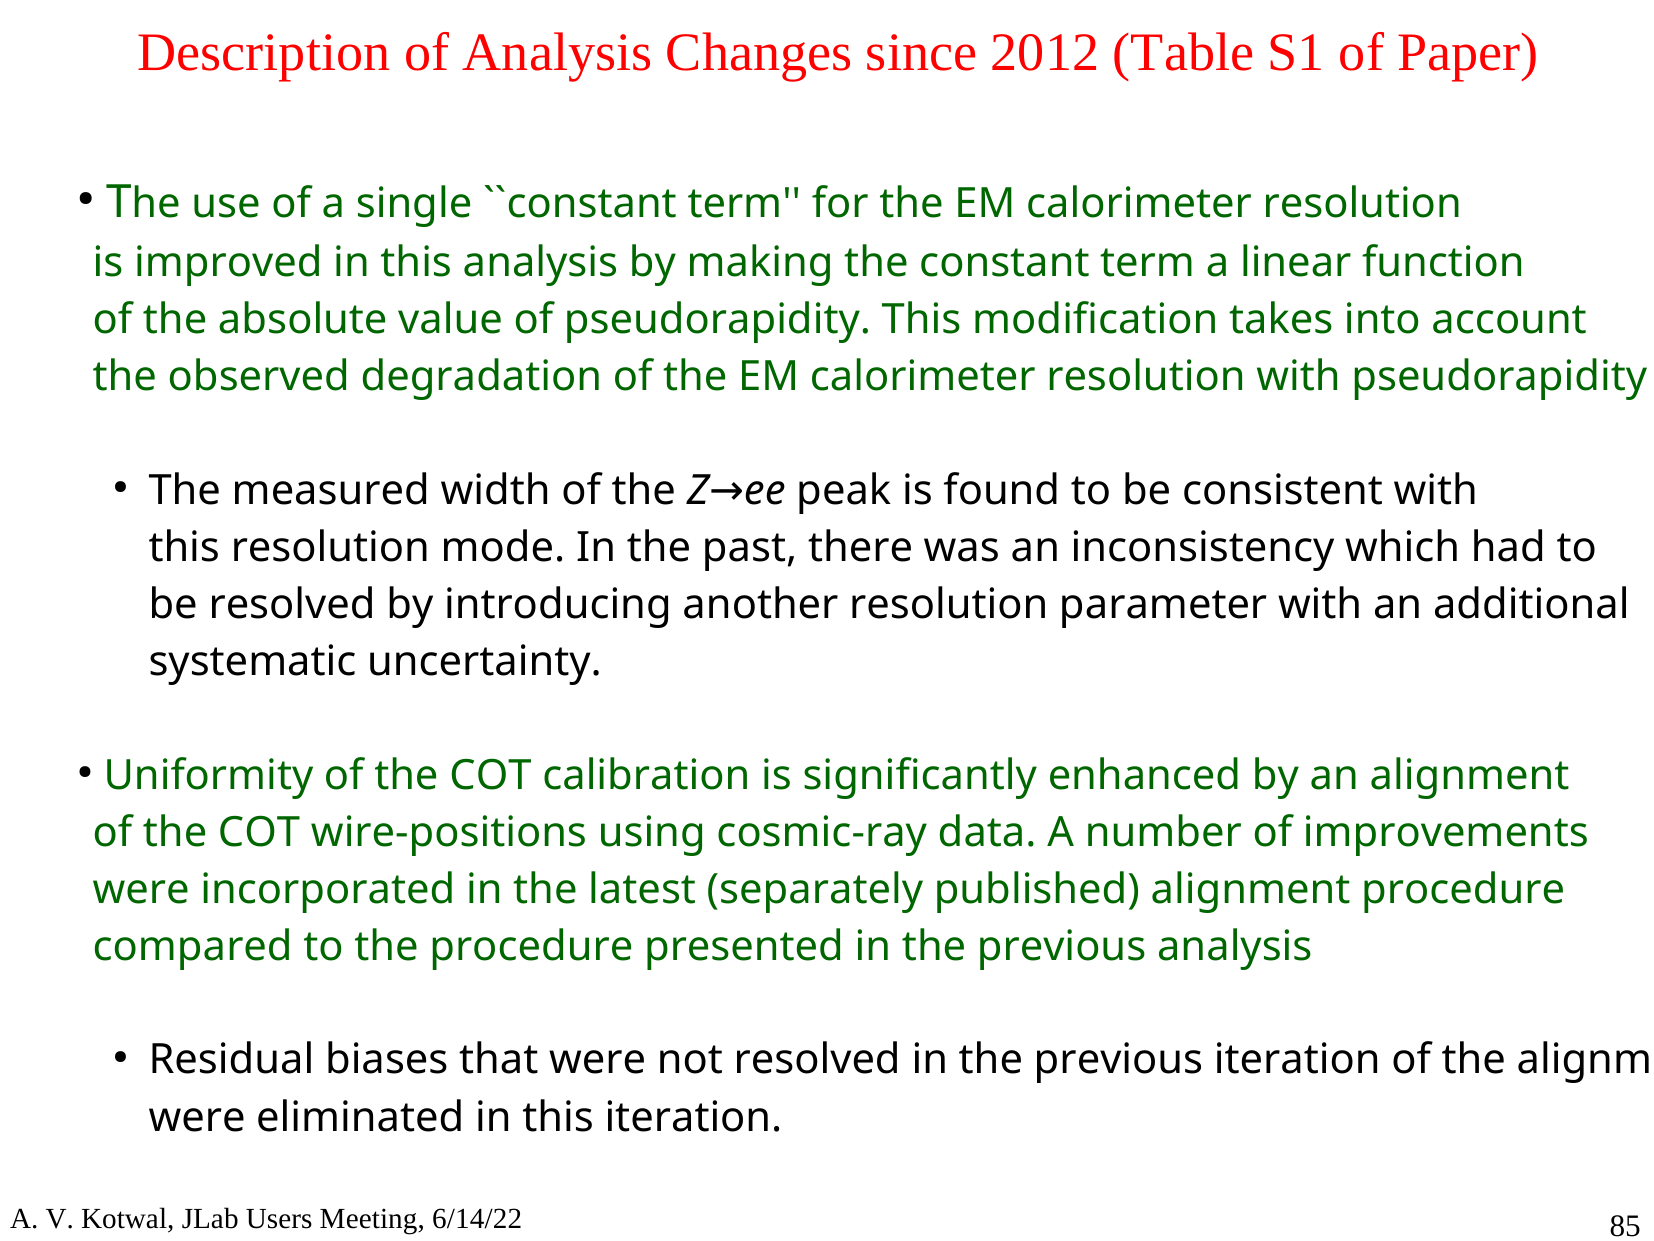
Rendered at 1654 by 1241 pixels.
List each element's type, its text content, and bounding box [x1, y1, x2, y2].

title Description of Analysis Changes since 2012 (Table S1 of Paper) [133, 17, 1546, 147]
text_box The use of a single ``constant term'' for the EM calorimeter resolution is improved in this analysis by making the constant term a linear function of the absolute value of pseudorapidity. This modification takes into account the observed degradation of the EM calorimeter resolution with pseudorapidity The measured width of the Z→ee peak is found to be consistent with this resolution mode. In the past, there was an inconsistency which had to be resolved by introducing another resolution parameter with an additional systematic uncertainty. Uniformity of the COT calibration is significantly enhanced by an alignment of the COT wire-positions using cosmic-ray data. A number of improvements were incorporated in the latest (separately published) alignment procedure compared to the procedure presented in the previous analysis Residual biases that were not resolved in the previous iteration of the alignment were eliminated in this iteration. [77, 168, 1654, 1185]
